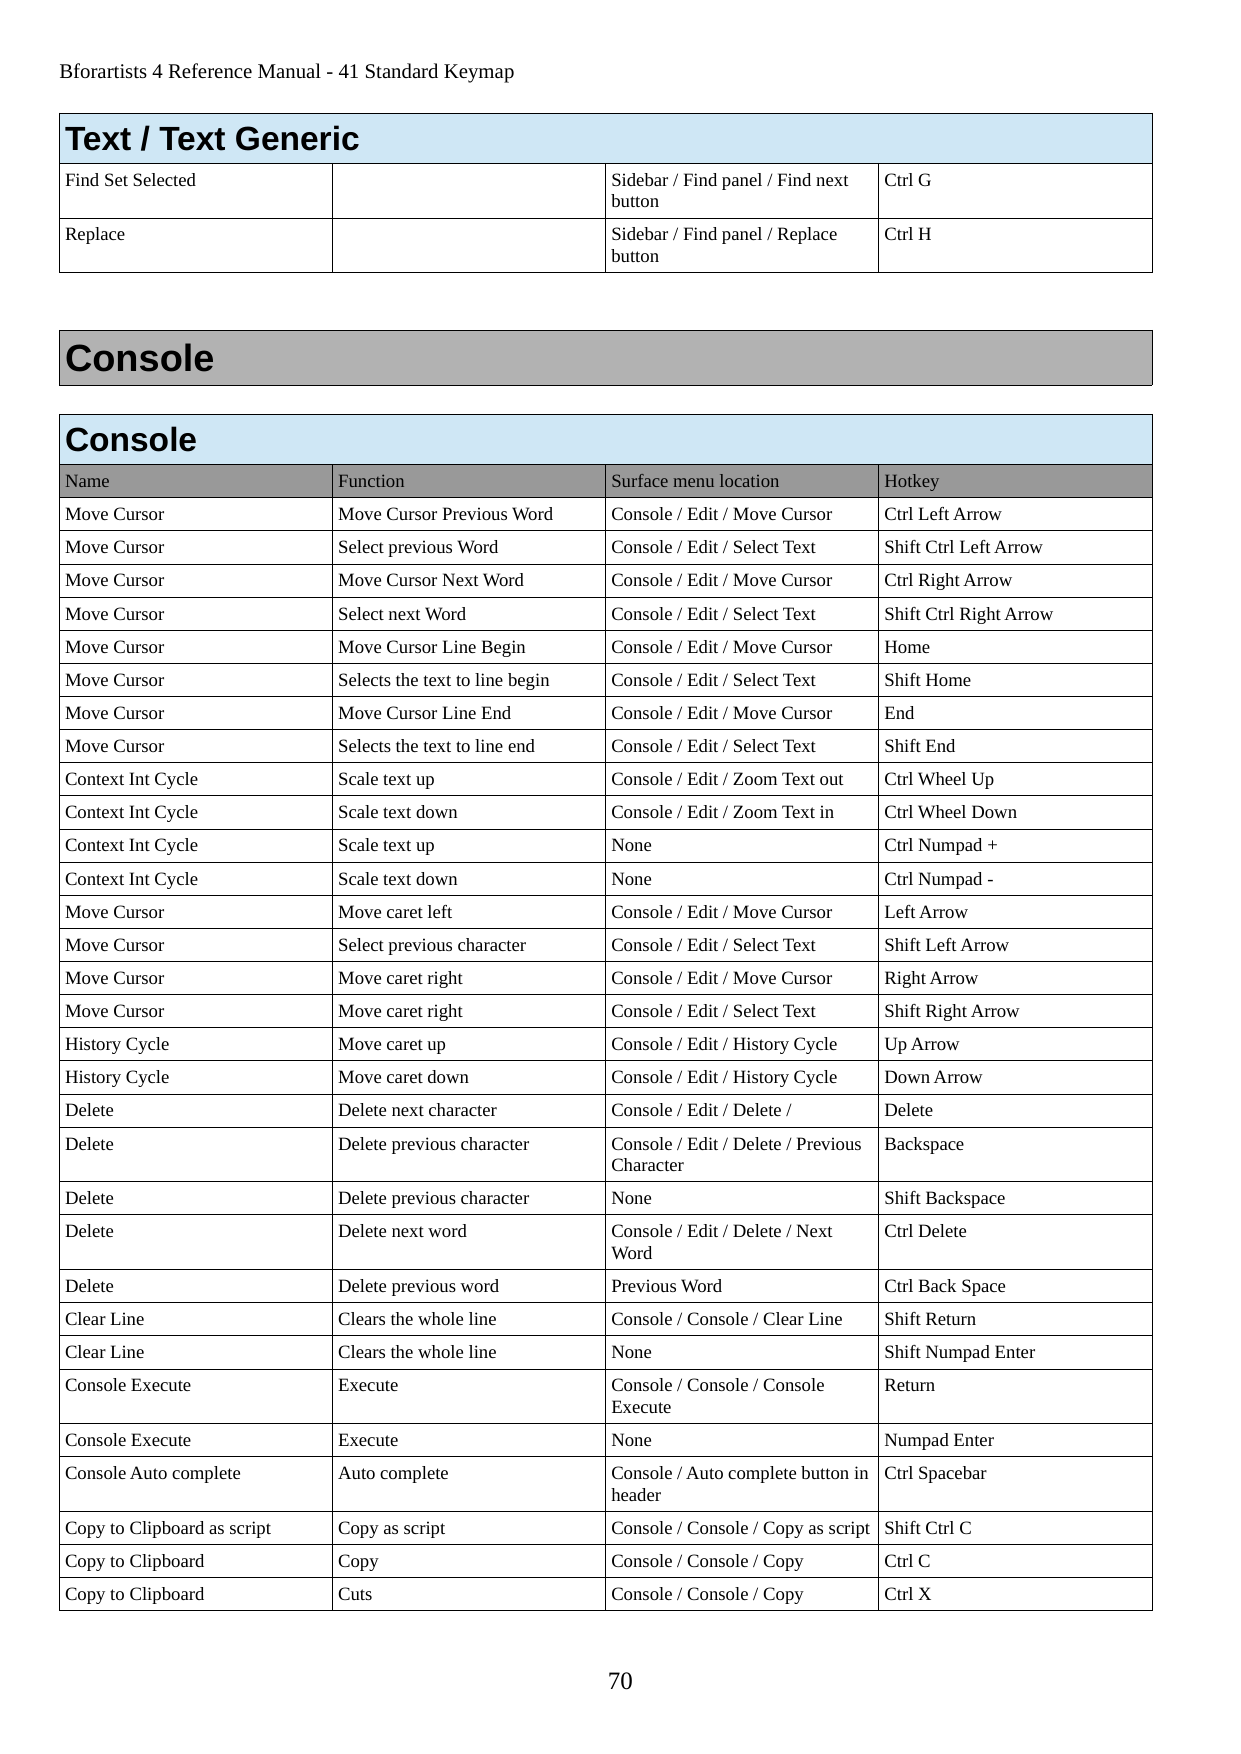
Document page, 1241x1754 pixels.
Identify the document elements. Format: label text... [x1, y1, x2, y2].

table_cell Shift Ctrl Left Arrow [879, 531, 1152, 563]
table_header Console [60, 415, 1152, 464]
table_cell Clear Line [60, 1303, 332, 1335]
table_cell Clears the whole line [333, 1303, 605, 1335]
table_cell Cuts [333, 1578, 605, 1610]
table_cell Move Cursor [60, 565, 332, 597]
table_cell Previous Word [606, 1270, 878, 1302]
table_cell Console / Edit / Delete / Next Word [606, 1215, 878, 1269]
table_cell Delete [60, 1270, 332, 1302]
table_cell Copy [333, 1545, 605, 1577]
table_cell Copy as script [333, 1512, 605, 1544]
table_cell Console / Edit / Move Cursor [606, 565, 878, 597]
table_cell Ctrl Wheel Up [879, 763, 1152, 795]
table_cell Delete previous character [333, 1182, 605, 1214]
table_cell Ctrl G [879, 164, 1152, 217]
table_cell Move Cursor [60, 598, 332, 630]
table_cell Move Cursor [60, 995, 332, 1027]
table_cell Move Cursor [60, 896, 332, 928]
table_cell Move Cursor [60, 631, 332, 663]
table_cell None [606, 1336, 878, 1368]
table_cell Find Set Selected [60, 164, 332, 217]
table_cell End [879, 697, 1152, 729]
table_cell Name [60, 465, 332, 497]
table_cell Console Auto complete [60, 1457, 332, 1511]
table_cell Delete [60, 1095, 332, 1127]
table_cell Ctrl Spacebar [879, 1457, 1152, 1511]
table_cell Shift Numpad Enter [879, 1336, 1152, 1368]
table_cell Delete previous character [333, 1128, 605, 1181]
table_cell Move Cursor [60, 664, 332, 696]
table_cell Backspace [879, 1128, 1152, 1181]
table_cell Console / Edit / Select Text [606, 730, 878, 762]
table_cell Ctrl Numpad + [879, 830, 1152, 862]
table_cell Select previous Word [333, 531, 605, 563]
table_cell Move caret left [333, 896, 605, 928]
table_cell Console Execute [60, 1424, 332, 1456]
table_cell Right Arrow [879, 962, 1152, 994]
table_cell None [606, 830, 878, 862]
table_cell Delete next character [333, 1095, 605, 1127]
table_cell Shift End [879, 730, 1152, 762]
table_cell Console / Edit / Delete / [606, 1095, 878, 1127]
table_cell Ctrl Numpad - [879, 863, 1152, 895]
table_cell Console / Edit / Select Text [606, 995, 878, 1027]
table_cell Console / Edit / Select Text [606, 531, 878, 563]
table_cell Sidebar / Find panel / Replace button [606, 219, 878, 272]
table_cell Move Cursor [60, 929, 332, 961]
table_cell Sidebar / Find panel / Find next button [606, 164, 878, 217]
table_cell Scale text up [333, 830, 605, 862]
table_cell History Cycle [60, 1061, 332, 1093]
table_header Console [60, 331, 1152, 385]
table_cell Console / Edit / Move Cursor [606, 498, 878, 530]
table_cell Numpad Enter [879, 1424, 1152, 1456]
table_cell Move Cursor [60, 697, 332, 729]
table_cell Execute [333, 1424, 605, 1456]
table_cell Select next Word [333, 598, 605, 630]
table_cell Ctrl Delete [879, 1215, 1152, 1269]
table_cell Selects the text to line begin [333, 664, 605, 696]
table_cell Console / Edit / Zoom Text out [606, 763, 878, 795]
table_cell None [606, 863, 878, 895]
table_cell History Cycle [60, 1028, 332, 1060]
table_cell Delete [60, 1215, 332, 1269]
table_cell Console / Edit / Select Text [606, 664, 878, 696]
table_cell Console / Console / Console Execute [606, 1370, 878, 1423]
table_cell Move caret right [333, 962, 605, 994]
table_cell Console / Edit / Select Text [606, 598, 878, 630]
table_cell Context Int Cycle [60, 763, 332, 795]
table_cell None [606, 1182, 878, 1214]
table_cell Shift Left Arrow [879, 929, 1152, 961]
table_cell Move caret right [333, 995, 605, 1027]
table_cell Console / Console / Copy [606, 1545, 878, 1577]
table_header Text / Text Generic [60, 114, 1152, 163]
table_cell Console / Edit / History Cycle [606, 1028, 878, 1060]
table_cell Scale text down [333, 796, 605, 828]
table_cell Return [879, 1370, 1152, 1423]
table_cell Copy to Clipboard [60, 1578, 332, 1610]
table_cell Move Cursor [60, 730, 332, 762]
table_cell Execute [333, 1370, 605, 1423]
table_cell Console / Edit / Delete / Previous Character [606, 1128, 878, 1181]
table_cell Auto complete [333, 1457, 605, 1511]
table_cell Console / Console / Copy [606, 1578, 878, 1610]
table_cell Ctrl H [879, 219, 1152, 272]
table_cell Console / Console / Clear Line [606, 1303, 878, 1335]
table_cell Ctrl Wheel Down [879, 796, 1152, 828]
table_cell Move caret down [333, 1061, 605, 1093]
table_cell Shift Return [879, 1303, 1152, 1335]
table_cell Move caret up [333, 1028, 605, 1060]
table_cell Replace [60, 219, 332, 272]
table_cell Move Cursor [60, 962, 332, 994]
table_cell Hotkey [879, 465, 1152, 497]
table_cell Scale text down [333, 863, 605, 895]
table_cell Ctrl X [879, 1578, 1152, 1610]
table_cell Console / Edit / Move Cursor [606, 896, 878, 928]
table_cell Shift Ctrl C [879, 1512, 1152, 1544]
table_cell Ctrl C [879, 1545, 1152, 1577]
table_cell None [606, 1424, 878, 1456]
table_cell Move Cursor [60, 498, 332, 530]
table_cell Function [333, 465, 605, 497]
table_cell Shift Ctrl Right Arrow [879, 598, 1152, 630]
table_cell Delete [879, 1095, 1152, 1127]
table_cell [333, 219, 605, 272]
table_cell Selects the text to line end [333, 730, 605, 762]
table_cell Up Arrow [879, 1028, 1152, 1060]
table_cell Console / Edit / Move Cursor [606, 631, 878, 663]
table_cell Delete [60, 1128, 332, 1181]
table_cell Console / Edit / Move Cursor [606, 962, 878, 994]
table_cell Down Arrow [879, 1061, 1152, 1093]
table_cell Shift Backspace [879, 1182, 1152, 1214]
table_cell Home [879, 631, 1152, 663]
table_cell Shift Right Arrow [879, 995, 1152, 1027]
table_cell Ctrl Left Arrow [879, 498, 1152, 530]
table_cell Shift Home [879, 664, 1152, 696]
table_cell Ctrl Right Arrow [879, 565, 1152, 597]
table_cell Move Cursor Line Begin [333, 631, 605, 663]
table_cell Move Cursor [60, 531, 332, 563]
table_cell Select previous character [333, 929, 605, 961]
table_cell Context Int Cycle [60, 796, 332, 828]
table_cell Console / Edit / Zoom Text in [606, 796, 878, 828]
table_cell Console Execute [60, 1370, 332, 1423]
table_cell Ctrl Back Space [879, 1270, 1152, 1302]
table_cell Move Cursor Next Word [333, 565, 605, 597]
table_cell Copy to Clipboard as script [60, 1512, 332, 1544]
table_cell Surface menu location [606, 465, 878, 497]
table_cell Context Int Cycle [60, 863, 332, 895]
table_cell Delete next word [333, 1215, 605, 1269]
table_cell [333, 164, 605, 217]
table_cell Console / Edit / Select Text [606, 929, 878, 961]
table_cell Move Cursor Line End [333, 697, 605, 729]
table_cell Console / Auto complete button in header [606, 1457, 878, 1511]
table_cell Delete previous word [333, 1270, 605, 1302]
table_cell Clears the whole line [333, 1336, 605, 1368]
table_cell Scale text up [333, 763, 605, 795]
table_cell Console / Edit / Move Cursor [606, 697, 878, 729]
table_cell Delete [60, 1182, 332, 1214]
table_cell Move Cursor Previous Word [333, 498, 605, 530]
table_cell Copy to Clipboard [60, 1545, 332, 1577]
table_cell Console / Console / Copy as script [606, 1512, 878, 1544]
table_cell Clear Line [60, 1336, 332, 1368]
table_cell Context Int Cycle [60, 830, 332, 862]
table_cell Console / Edit / History Cycle [606, 1061, 878, 1093]
table_cell Left Arrow [879, 896, 1152, 928]
